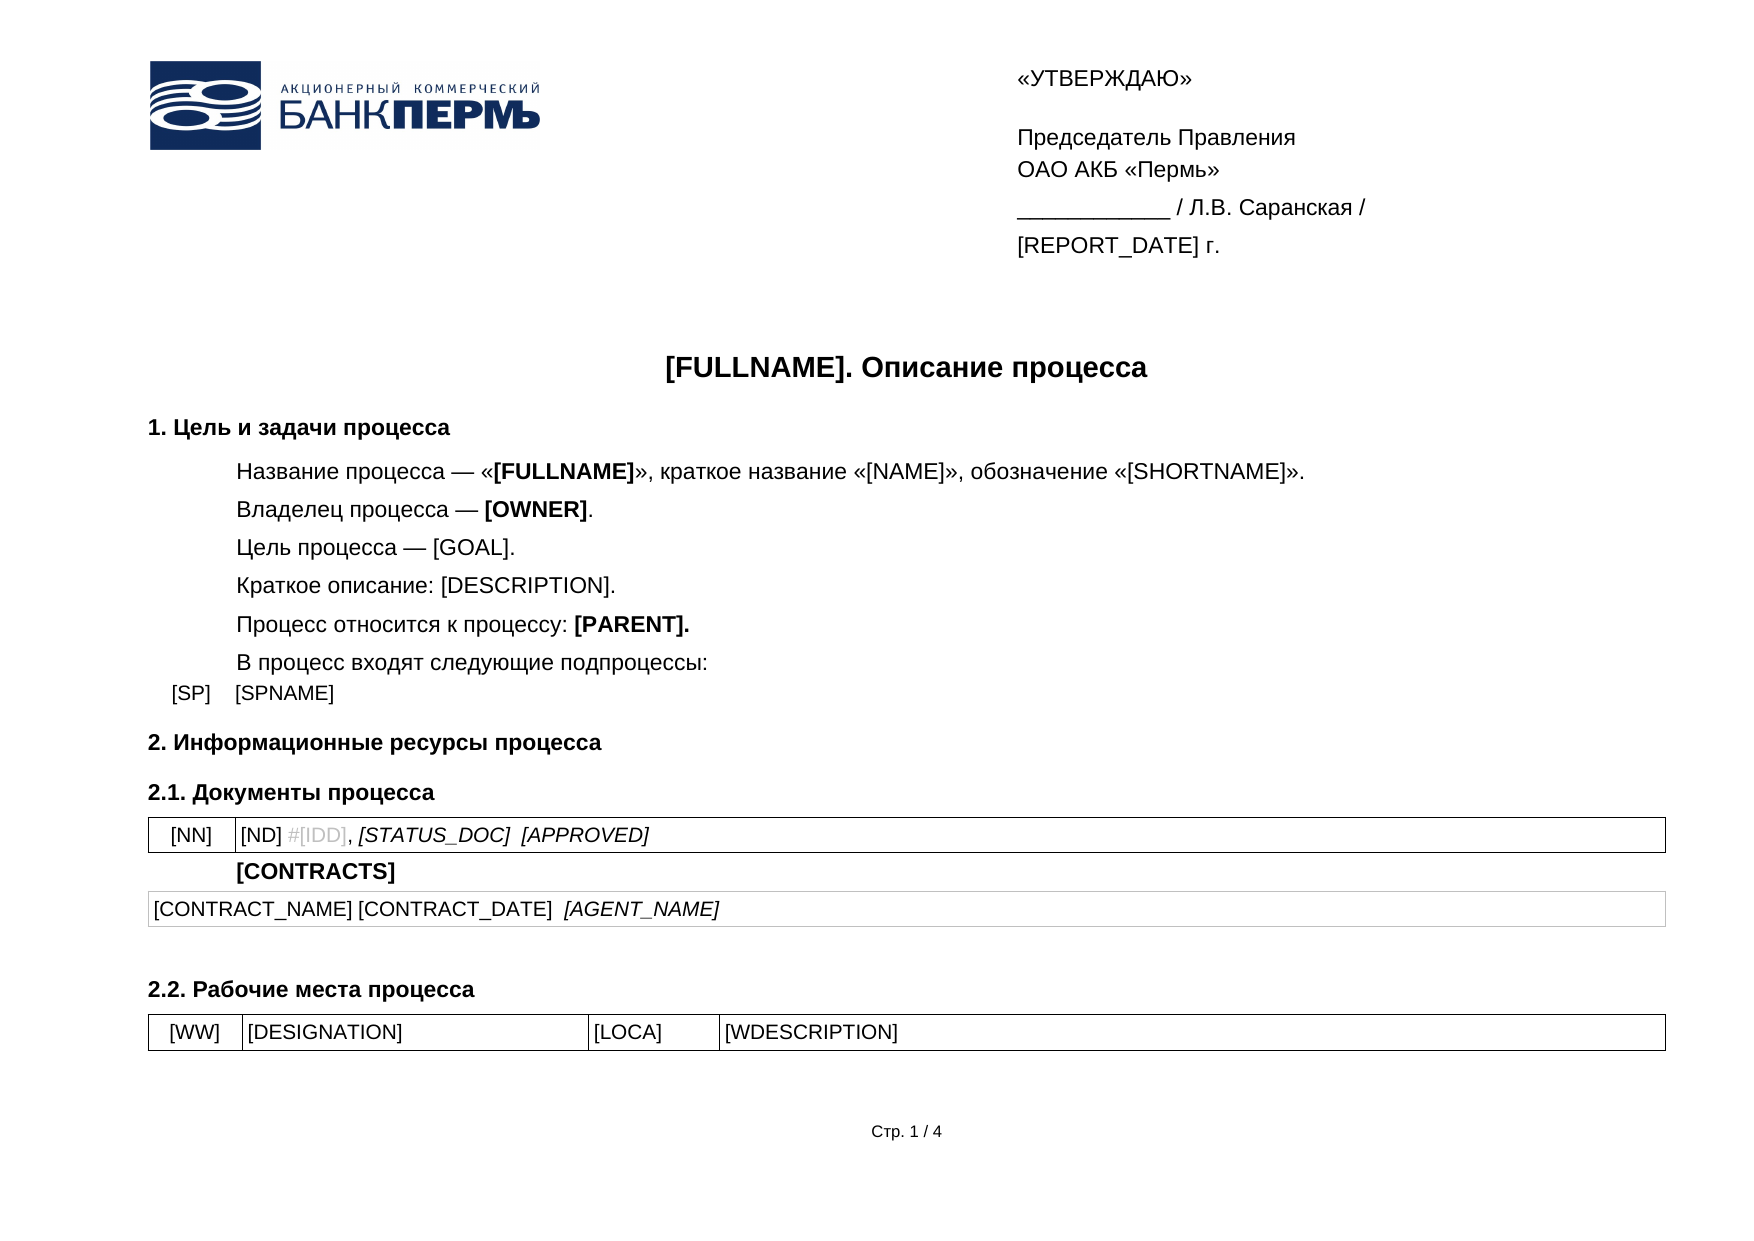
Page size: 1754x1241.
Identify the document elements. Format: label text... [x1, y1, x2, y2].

table_header [SPNAME] [235, 681, 1665, 705]
subtitle Рабочие места процесса [148, 976, 1665, 1003]
table_header [NN] [149, 818, 235, 852]
table_header [WDESCRIPTION] [720, 1015, 1665, 1050]
subtitle Информационные ресурсы процесса [148, 729, 1665, 755]
table_header [850, 59, 1006, 188]
table_header [WW] [149, 1015, 242, 1050]
table_header [DESIGNATION] [243, 1015, 588, 1050]
text Краткое описание: [DESCRIPTION]. [148, 572, 1665, 599]
subtitle Документы процесса [148, 779, 1665, 805]
table_cell [148, 265, 850, 301]
picture [150, 61, 540, 150]
table_cell ____________ / Л.В. Саранская / [REPORT_DATE] г. [1006, 188, 1665, 265]
table_cell [1006, 265, 1665, 301]
table_cell [850, 188, 1006, 265]
table_header [SP] [148, 681, 235, 705]
text [CONTRACTS] [148, 858, 1665, 885]
subtitle Цель и задачи процесса [148, 414, 1665, 440]
text Название процесса — «[FULLNAME]», краткое название «[NAME]», обозначение «[SHORTNAME]». [148, 458, 1665, 484]
text Процесс относится к процессу: [PARENT]. [148, 611, 1665, 637]
table_header [ND] #[IDD], [STATUS_DOC] [APPROVED] [236, 818, 1665, 852]
text В процесс входят следующие подпроцессы: [148, 649, 1665, 675]
subtitle [FULLNAME]. Описание процесса [148, 351, 1665, 384]
table_header «УТВЕРЖДАЮ» Председатель Правления ОАО АКБ «Пермь» [1006, 59, 1665, 188]
table_cell [850, 265, 1006, 301]
table_cell [148, 188, 850, 265]
table_header [CONTRACT_NAME] [CONTRACT_DATE] [AGENT_NAME] [149, 892, 1665, 926]
text Владелец процесса — [OWNER]. [148, 496, 1665, 522]
table_header [148, 59, 850, 149]
table_header [148, 150, 850, 188]
table_header [LOCA] [589, 1015, 719, 1050]
text Цель процесса — [GOAL]. [148, 534, 1665, 561]
